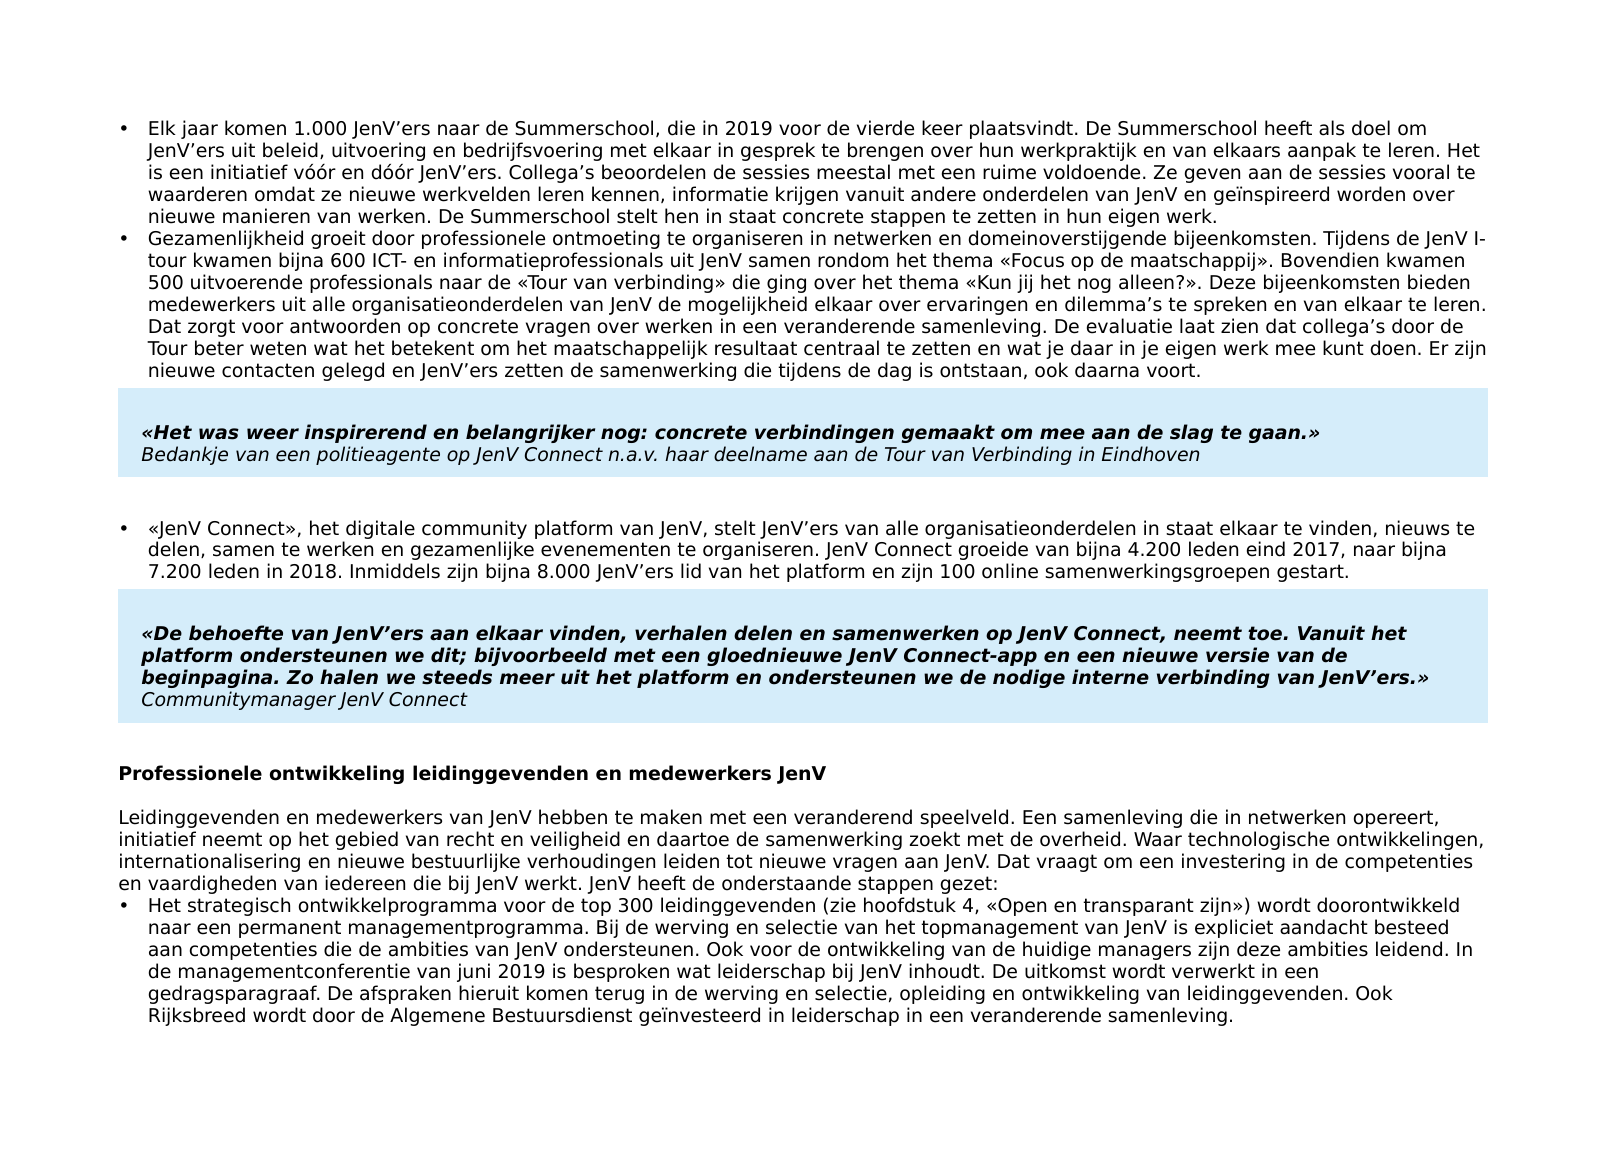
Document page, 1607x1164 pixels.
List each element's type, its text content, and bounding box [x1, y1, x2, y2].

text • «JenV Connect», het digitale community platform van JenV, stelt JenV’ers van alle organisatieonderdelen in staat elkaar te vinden, nieuws te delen, samen te werken en gezamenlijke evenementen te organiseren. JenV Connect groeide van bijna 4.200 leden eind 2017, naar bijna 7.200 leden in 2018. Inmiddels zijn bijna 8.000 JenV’ers lid van het platform en zijn 100 online samenwerkingsgroepen gestart. [118, 517, 1488, 583]
table_header «Het was weer inspirerend en belangrijker nog: concrete verbindingen gemaakt om mee aan de slag te gaan.» Bedankje van een politieagente op JenV Connect n.a.v. haar deelname aan de Tour van Verbinding in Eindhoven [118, 388, 1488, 477]
text Leidinggevenden en medewerkers van JenV hebben te maken met een veranderend speelveld. Een samenleving die in netwerken opereert, initiatief neemt op het gebied van recht en veiligheid en daartoe de samenwerking zoekt met de overheid. Waar technologische ontwikkelingen, internationalisering en nieuwe bestuurlijke verhoudingen leiden tot nieuwe vragen aan JenV. Dat vraagt om een investering in de competenties en vaardigheden van iedereen die bij JenV werkt. JenV heeft de onderstaande stappen gezet: [118, 807, 1488, 895]
text • Elk jaar komen 1.000 JenV’ers naar de Summerschool, die in 2019 voor de vierde keer plaatsvindt. De Summerschool heeft als doel om JenV’ers uit beleid, uitvoering en bedrijfsvoering met elkaar in gesprek te brengen over hun werkpraktijk en van elkaars aanpak te leren. Het is een initiatief vóór en dóór JenV’ers. Collega’s beoordelen de sessies meestal met een ruime voldoende. Ze geven aan de sessies vooral te waarderen omdat ze nieuwe werkvelden leren kennen, informatie krijgen vanuit andere onderdelen van JenV en geïnspireerd worden over nieuwe manieren van werken. De Summerschool stelt hen in staat concrete stappen te zetten in hun eigen werk. [118, 118, 1488, 228]
subtitle Professionele ontwikkeling leidinggevenden en medewerkers JenV [118, 763, 1488, 785]
text • Gezamenlijkheid groeit door professionele ontmoeting te organiseren in netwerken en domeinoverstijgende bijeenkomsten. Tijdens de JenV I-tour kwamen bijna 600 ICT- en informatieprofessionals uit JenV samen rondom het thema «Focus op de maatschappij». Bovendien kwamen 500 uitvoerende professionals naar de «Tour van verbinding» die ging over het thema «Kun jij het nog alleen?». Deze bijeenkomsten bieden medewerkers uit alle organisatieonderdelen van JenV de mogelijkheid elkaar over ervaringen en dilemma’s te spreken en van elkaar te leren. Dat zorgt voor antwoorden op concrete vragen over werken in een veranderende samenleving. De evaluatie laat zien dat collega’s door de Tour beter weten wat het betekent om het maatschappelijk resultaat centraal te zetten en wat je daar in je eigen werk mee kunt doen. Er zijn nieuwe contacten gelegd en JenV’ers zetten de samenwerking die tijdens de dag is ontstaan, ook daarna voort. [118, 228, 1488, 382]
text • Het strategisch ontwikkelprogramma voor de top 300 leidinggevenden (zie hoofdstuk 4, «Open en transparant zijn») wordt doorontwikkeld naar een permanent managementprogramma. Bij de werving en selectie van het topmanagement van JenV is expliciet aandacht besteed aan competenties die de ambities van JenV ondersteunen. Ook voor de ontwikkeling van de huidige managers zijn deze ambities leidend. In de managementconferentie van juni 2019 is besproken wat leiderschap bij JenV inhoudt. De uitkomst wordt verwerkt in een gedragsparagraaf. De afspraken hieruit komen terug in de werving en selectie, opleiding en ontwikkeling van leidinggevenden. Ook Rijksbreed wordt door de Algemene Bestuursdienst geïnvesteerd in leiderschap in een veranderende samenleving. [118, 895, 1488, 1027]
table_header «De behoefte van JenV’ers aan elkaar vinden, verhalen delen en samenwerken op JenV Connect, neemt toe. Vanuit het platform ondersteunen we dit; bijvoorbeeld met een gloednieuwe JenV Connect-app en een nieuwe versie van de beginpagina. Zo halen we steeds meer uit het platform en ondersteunen we de nodige interne verbinding van JenV’ers.» Communitymanager JenV Connect [118, 589, 1488, 723]
